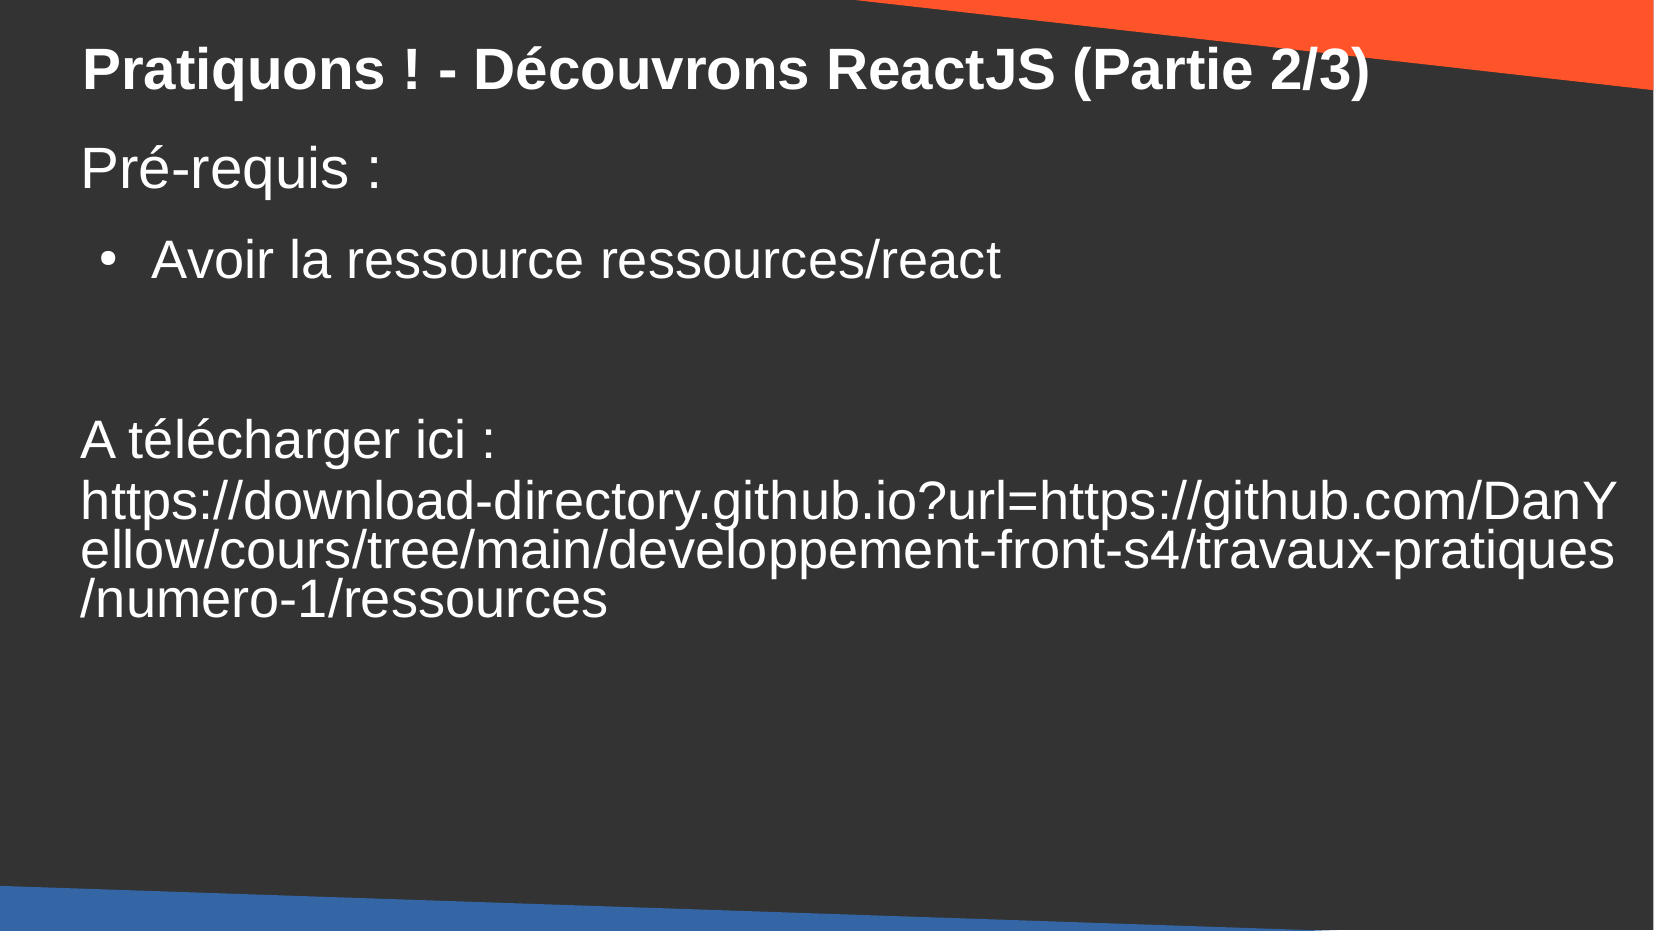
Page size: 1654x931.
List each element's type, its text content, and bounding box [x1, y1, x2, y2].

text_box [0, 885, 1337, 931]
title Pratiquons ! - Découvrons ReactJS (Partie 2/3) [82, 37, 1571, 114]
list Pré-requis : Avoir la ressource ressources/react A télécharger ici : https://download-directory.github.io?url=https://github.com/DanYellow/cours/tree/main/developpement-front-s4/travaux-pratiques/numero-1/ressources [80, 135, 1620, 721]
text_box [854, 0, 1654, 91]
